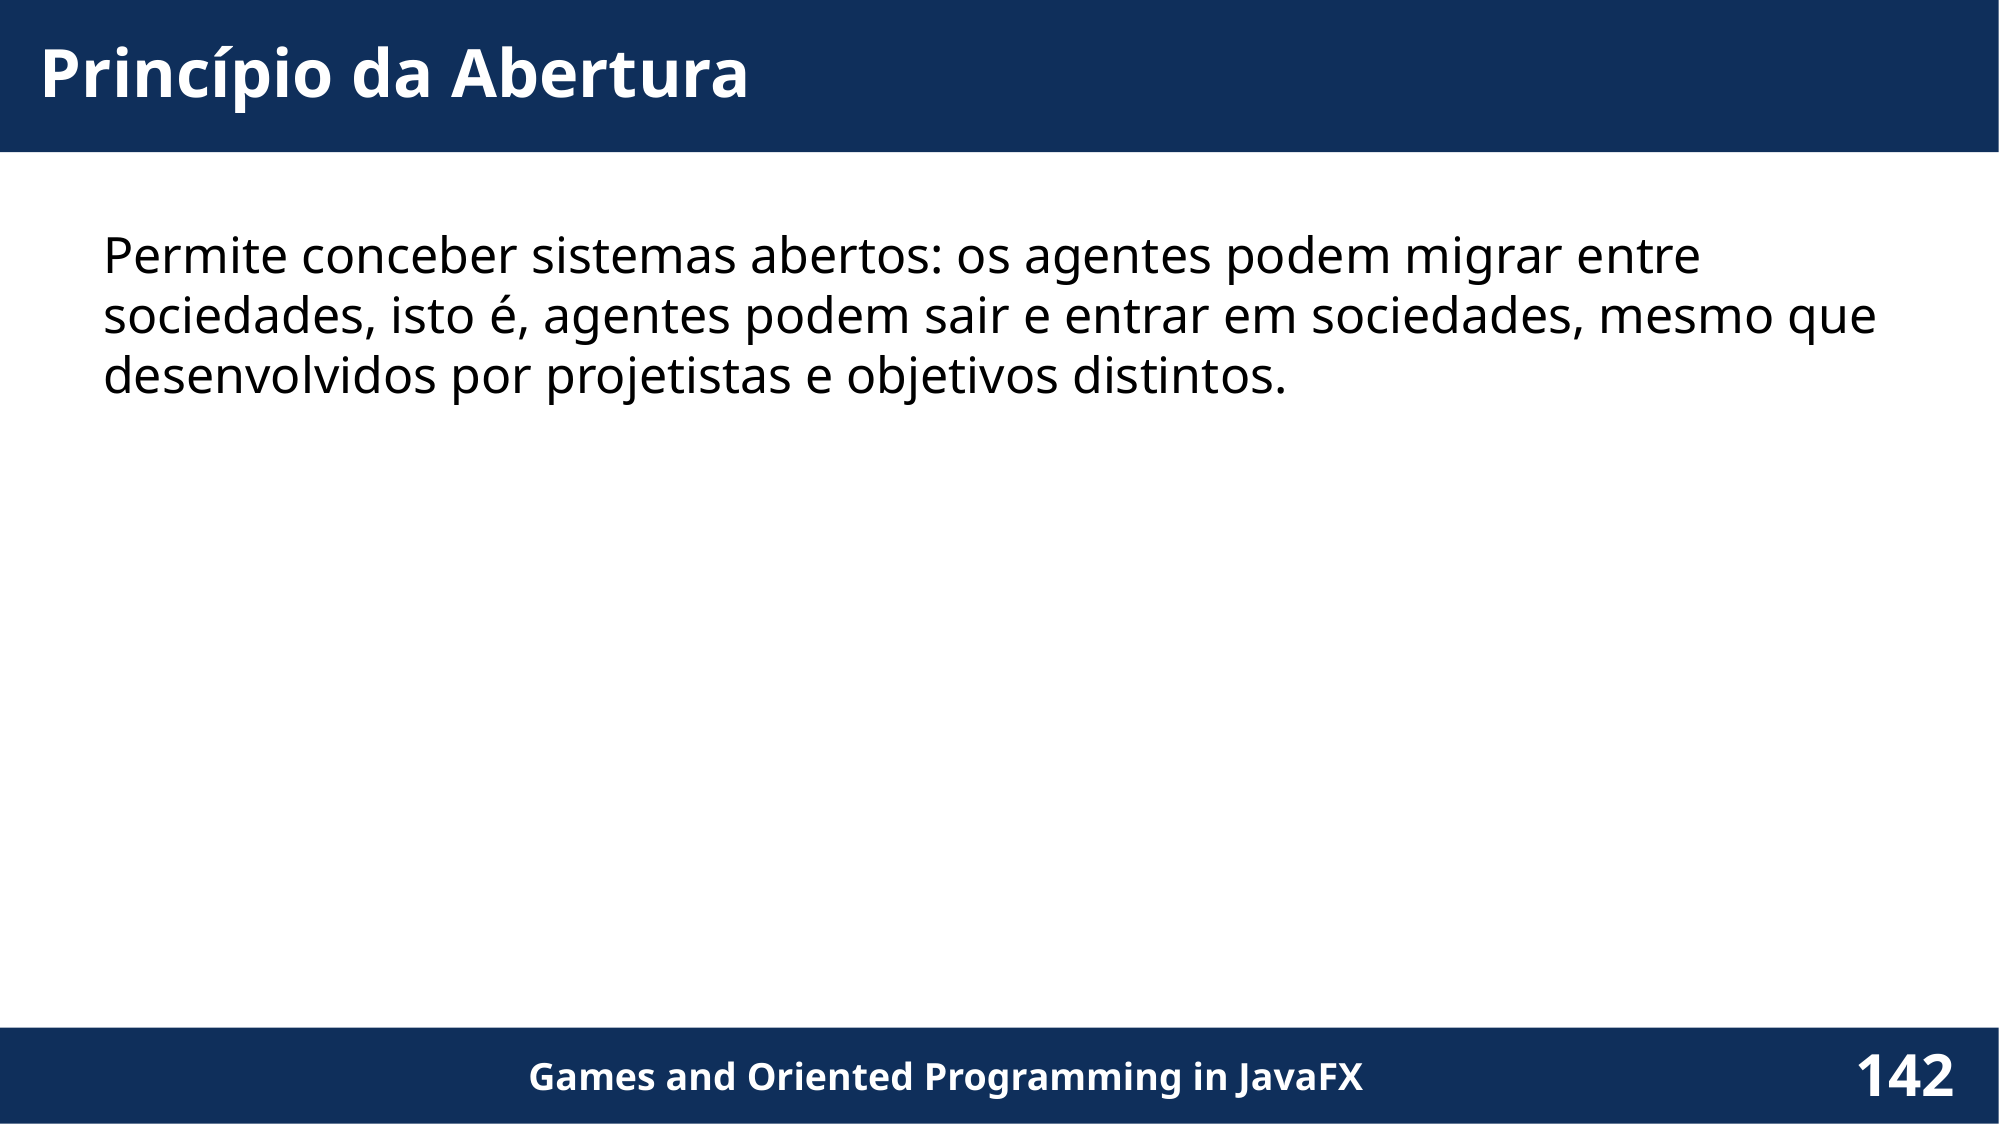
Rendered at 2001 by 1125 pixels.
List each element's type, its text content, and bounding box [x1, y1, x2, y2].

text_box Princípio da Abertura [25, 23, 1999, 119]
text_box Permite conceber sistemas abertos: os agentes podem migrar entre sociedades, isto é, agentes podem sair e entrar em sociedades, mesmo que desenvolvidos por projetistas e objetivos distintos. [88, 216, 1947, 412]
